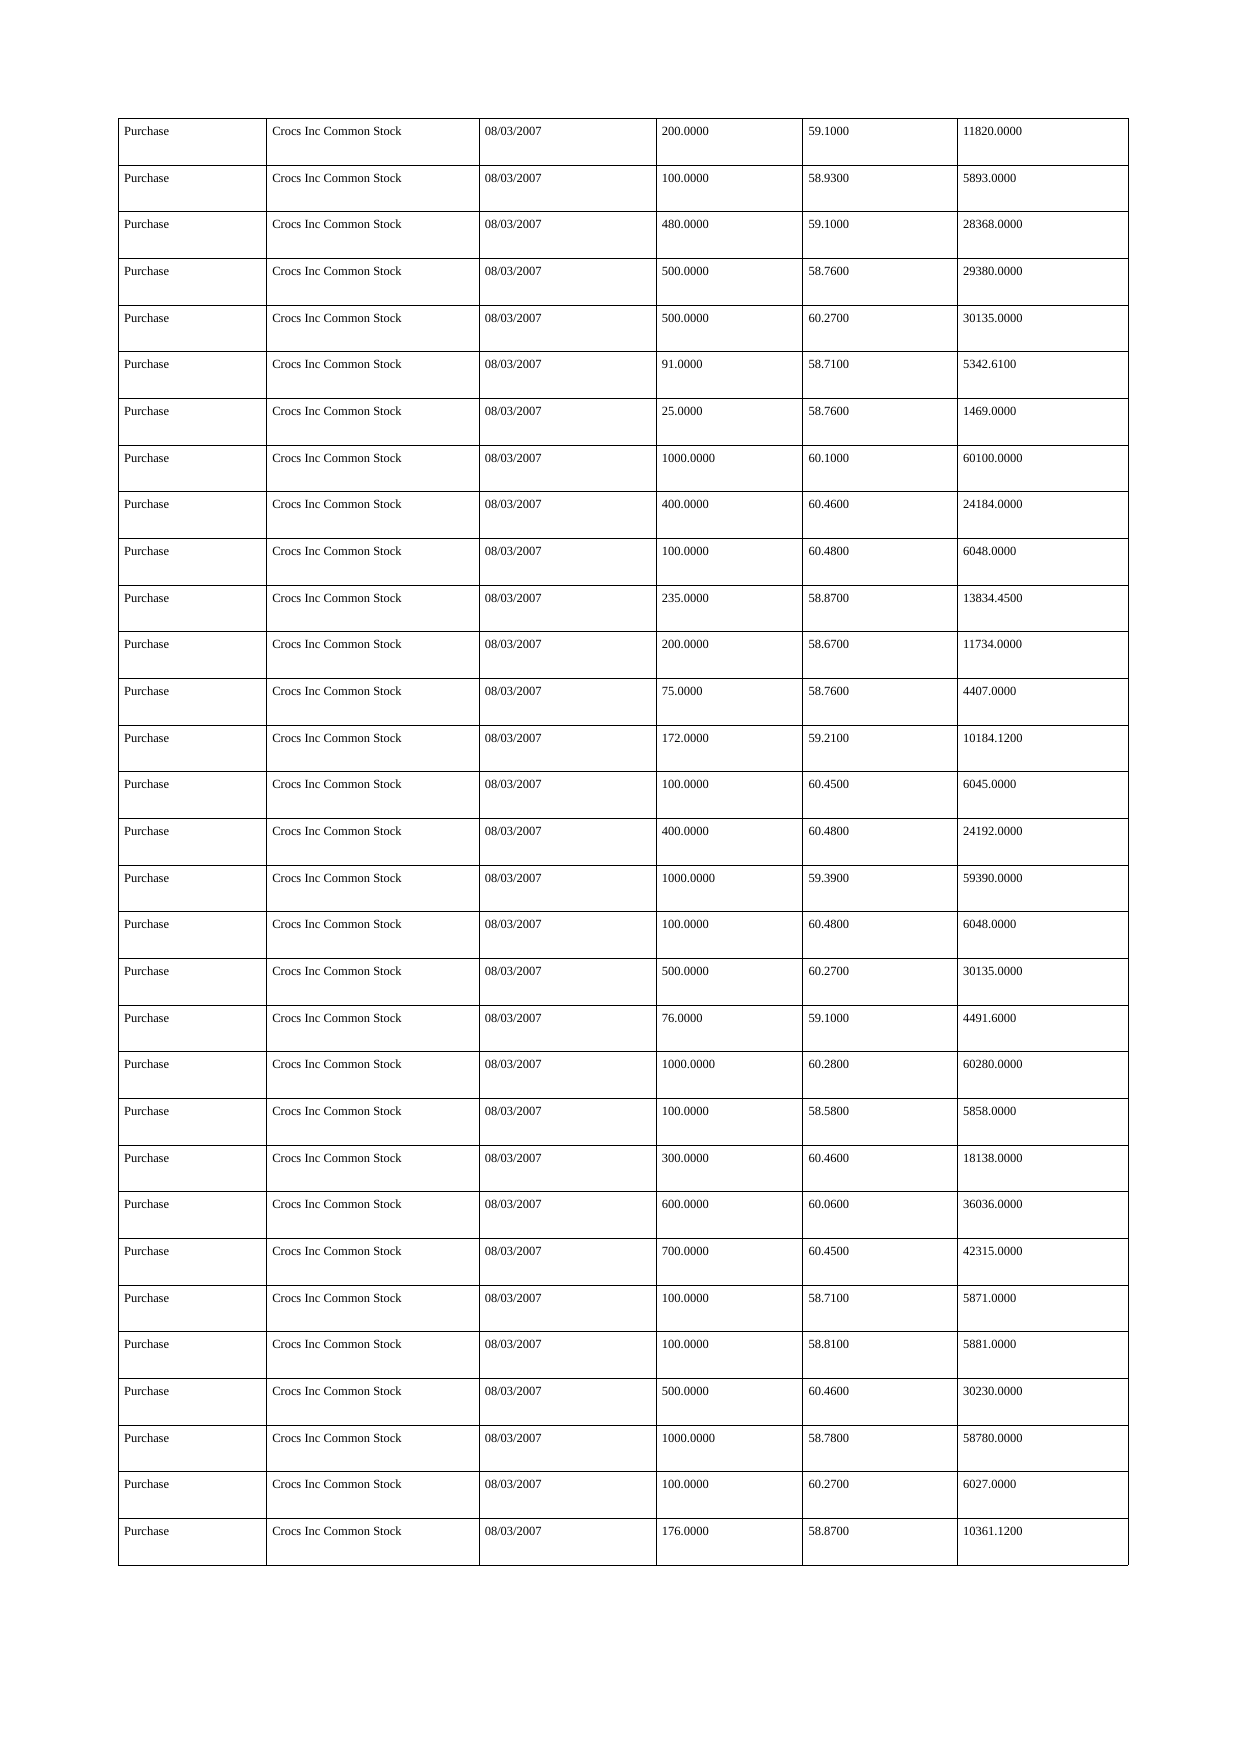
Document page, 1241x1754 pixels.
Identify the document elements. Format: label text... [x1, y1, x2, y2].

table_cell Crocs Inc Common Stock [267, 1286, 479, 1331]
table_cell 08/03/2007 [480, 212, 656, 258]
table_cell 60.2700 [803, 1472, 957, 1518]
table_cell 30135.0000 [958, 959, 1128, 1005]
table_cell 60100.0000 [958, 446, 1128, 491]
table_cell 4407.0000 [958, 679, 1128, 725]
table_cell 500.0000 [657, 259, 802, 305]
table_cell 60.2700 [803, 959, 957, 1005]
table_cell 08/03/2007 [480, 959, 656, 1005]
table_cell 08/03/2007 [480, 586, 656, 631]
table_cell 100.0000 [657, 772, 802, 818]
table_cell 08/03/2007 [480, 1332, 656, 1378]
table_cell 08/03/2007 [480, 1146, 656, 1191]
table_cell 1000.0000 [657, 1426, 802, 1471]
table_cell 100.0000 [657, 1099, 802, 1145]
table_cell Crocs Inc Common Stock [267, 1426, 479, 1471]
table_cell Crocs Inc Common Stock [267, 1472, 479, 1518]
table_cell Crocs Inc Common Stock [267, 1519, 479, 1565]
table_cell 08/03/2007 [480, 539, 656, 585]
table_cell Crocs Inc Common Stock [267, 1379, 479, 1425]
table_cell 58.7600 [803, 679, 957, 725]
table_cell 08/03/2007 [480, 446, 656, 491]
table_cell 10361.1200 [958, 1519, 1128, 1565]
table_cell 08/03/2007 [480, 866, 656, 911]
table_cell 58.7800 [803, 1426, 957, 1471]
table_cell 11734.0000 [958, 632, 1128, 678]
table_cell 60.1000 [803, 446, 957, 491]
table_cell 36036.0000 [958, 1192, 1128, 1238]
table_cell Purchase [119, 399, 266, 445]
table_cell Crocs Inc Common Stock [267, 259, 479, 305]
table_cell 60.4800 [803, 819, 957, 865]
table_cell 08/03/2007 [480, 679, 656, 725]
table_cell 6048.0000 [958, 539, 1128, 585]
table_cell 08/03/2007 [480, 306, 656, 351]
table_cell Crocs Inc Common Stock [267, 352, 479, 398]
table_cell Purchase [119, 726, 266, 771]
table_cell 60.4500 [803, 772, 957, 818]
table_cell 59.1000 [803, 212, 957, 258]
table_cell 5342.6100 [958, 352, 1128, 398]
table_cell Purchase [119, 772, 266, 818]
table_cell Crocs Inc Common Stock [267, 119, 479, 165]
table_cell 08/03/2007 [480, 492, 656, 538]
table_cell 6045.0000 [958, 772, 1128, 818]
table_cell Purchase [119, 539, 266, 585]
table_cell 42315.0000 [958, 1239, 1128, 1285]
table_cell Purchase [119, 586, 266, 631]
table_cell 30230.0000 [958, 1379, 1128, 1425]
table_cell Crocs Inc Common Stock [267, 586, 479, 631]
table_cell 58.7100 [803, 352, 957, 398]
table_cell 08/03/2007 [480, 1006, 656, 1051]
table_cell 08/03/2007 [480, 166, 656, 211]
table_cell 24192.0000 [958, 819, 1128, 865]
table_cell Crocs Inc Common Stock [267, 726, 479, 771]
table_cell 28368.0000 [958, 212, 1128, 258]
table_cell 08/03/2007 [480, 1099, 656, 1145]
table_cell Crocs Inc Common Stock [267, 819, 479, 865]
table_cell 58.7600 [803, 399, 957, 445]
table_cell 100.0000 [657, 539, 802, 585]
table_cell 18138.0000 [958, 1146, 1128, 1191]
table_cell 4491.6000 [958, 1006, 1128, 1051]
table_cell 500.0000 [657, 1379, 802, 1425]
table_cell 500.0000 [657, 306, 802, 351]
table_cell Purchase [119, 352, 266, 398]
table_cell 25.0000 [657, 399, 802, 445]
table_cell Crocs Inc Common Stock [267, 1332, 479, 1378]
table_cell 60.4600 [803, 1379, 957, 1425]
table_cell 59.2100 [803, 726, 957, 771]
table_cell Purchase [119, 259, 266, 305]
table_cell Crocs Inc Common Stock [267, 446, 479, 491]
table_cell Purchase [119, 819, 266, 865]
table_cell 172.0000 [657, 726, 802, 771]
table_cell 60.4800 [803, 539, 957, 585]
table_cell 08/03/2007 [480, 259, 656, 305]
table_cell 500.0000 [657, 959, 802, 1005]
table_cell Crocs Inc Common Stock [267, 1146, 479, 1191]
table_cell 6027.0000 [958, 1472, 1128, 1518]
table_cell Crocs Inc Common Stock [267, 1239, 479, 1285]
table_cell Crocs Inc Common Stock [267, 399, 479, 445]
table_cell Crocs Inc Common Stock [267, 539, 479, 585]
table_cell Crocs Inc Common Stock [267, 679, 479, 725]
table_cell 58.8100 [803, 1332, 957, 1378]
table_cell Purchase [119, 492, 266, 538]
table_cell Crocs Inc Common Stock [267, 492, 479, 538]
table_cell 58.8700 [803, 1519, 957, 1565]
table_cell 480.0000 [657, 212, 802, 258]
table_cell 59.1000 [803, 119, 957, 165]
table_cell 700.0000 [657, 1239, 802, 1285]
table_cell Purchase [119, 959, 266, 1005]
table_cell 10184.1200 [958, 726, 1128, 771]
table_cell 58.6700 [803, 632, 957, 678]
table_cell 60280.0000 [958, 1052, 1128, 1098]
table_cell 58.7600 [803, 259, 957, 305]
table_cell 100.0000 [657, 912, 802, 958]
table_cell 5893.0000 [958, 166, 1128, 211]
table_cell 60.4600 [803, 1146, 957, 1191]
table_cell 400.0000 [657, 819, 802, 865]
table_cell Purchase [119, 1099, 266, 1145]
table_cell 100.0000 [657, 1472, 802, 1518]
table_cell 200.0000 [657, 119, 802, 165]
table_cell Crocs Inc Common Stock [267, 632, 479, 678]
table_cell 08/03/2007 [480, 1239, 656, 1285]
table_cell 91.0000 [657, 352, 802, 398]
table_cell 200.0000 [657, 632, 802, 678]
table_cell Crocs Inc Common Stock [267, 1192, 479, 1238]
table_cell 08/03/2007 [480, 1286, 656, 1331]
table_cell Purchase [119, 679, 266, 725]
table_cell 58.7100 [803, 1286, 957, 1331]
table_cell 08/03/2007 [480, 632, 656, 678]
table_cell Crocs Inc Common Stock [267, 959, 479, 1005]
table_cell 08/03/2007 [480, 352, 656, 398]
table_cell 08/03/2007 [480, 1192, 656, 1238]
table_cell 100.0000 [657, 1286, 802, 1331]
table_cell Purchase [119, 119, 266, 165]
table_cell 5871.0000 [958, 1286, 1128, 1331]
table_cell Crocs Inc Common Stock [267, 212, 479, 258]
table_cell Crocs Inc Common Stock [267, 912, 479, 958]
table_cell Purchase [119, 1379, 266, 1425]
table_cell 1000.0000 [657, 446, 802, 491]
table_cell 58.8700 [803, 586, 957, 631]
table_cell Crocs Inc Common Stock [267, 166, 479, 211]
table_cell 08/03/2007 [480, 1379, 656, 1425]
table_cell Purchase [119, 306, 266, 351]
table_cell 08/03/2007 [480, 1426, 656, 1471]
table_cell 29380.0000 [958, 259, 1128, 305]
table_cell Crocs Inc Common Stock [267, 1006, 479, 1051]
table_cell Crocs Inc Common Stock [267, 1099, 479, 1145]
table_cell 59.3900 [803, 866, 957, 911]
table_cell 58780.0000 [958, 1426, 1128, 1471]
table_cell Purchase [119, 1426, 266, 1471]
table_cell 600.0000 [657, 1192, 802, 1238]
table_cell Crocs Inc Common Stock [267, 1052, 479, 1098]
table_cell 400.0000 [657, 492, 802, 538]
table_cell Purchase [119, 166, 266, 211]
table_cell 60.0600 [803, 1192, 957, 1238]
table_cell 24184.0000 [958, 492, 1128, 538]
table_cell 59390.0000 [958, 866, 1128, 911]
table_cell 08/03/2007 [480, 1052, 656, 1098]
table_cell 59.1000 [803, 1006, 957, 1051]
table_cell Purchase [119, 912, 266, 958]
table_cell 235.0000 [657, 586, 802, 631]
table_cell Crocs Inc Common Stock [267, 772, 479, 818]
table_cell 08/03/2007 [480, 1472, 656, 1518]
table_cell 08/03/2007 [480, 399, 656, 445]
table_cell 1000.0000 [657, 866, 802, 911]
table_cell 60.2700 [803, 306, 957, 351]
table_cell 08/03/2007 [480, 726, 656, 771]
table_cell Purchase [119, 1052, 266, 1098]
table_cell 60.4500 [803, 1239, 957, 1285]
table_cell Purchase [119, 1006, 266, 1051]
table_cell 08/03/2007 [480, 772, 656, 818]
table_cell Purchase [119, 866, 266, 911]
table_cell 100.0000 [657, 166, 802, 211]
table_cell Crocs Inc Common Stock [267, 306, 479, 351]
table_cell 30135.0000 [958, 306, 1128, 351]
table_cell 08/03/2007 [480, 912, 656, 958]
table_cell 1000.0000 [657, 1052, 802, 1098]
table_cell Purchase [119, 1192, 266, 1238]
table_cell Purchase [119, 1332, 266, 1378]
table_cell 6048.0000 [958, 912, 1128, 958]
table_cell Crocs Inc Common Stock [267, 866, 479, 911]
table_cell 60.4800 [803, 912, 957, 958]
table_cell 13834.4500 [958, 586, 1128, 631]
table_cell Purchase [119, 632, 266, 678]
table_cell 08/03/2007 [480, 119, 656, 165]
table_cell 300.0000 [657, 1146, 802, 1191]
table_cell Purchase [119, 1146, 266, 1191]
table_cell 5858.0000 [958, 1099, 1128, 1145]
table_cell 58.5800 [803, 1099, 957, 1145]
table_cell 08/03/2007 [480, 819, 656, 865]
table_cell 76.0000 [657, 1006, 802, 1051]
table_cell Purchase [119, 212, 266, 258]
table_cell 5881.0000 [958, 1332, 1128, 1378]
table_cell Purchase [119, 1519, 266, 1565]
table_cell Purchase [119, 1239, 266, 1285]
table_cell 60.4600 [803, 492, 957, 538]
table_cell 11820.0000 [958, 119, 1128, 165]
table_cell 75.0000 [657, 679, 802, 725]
table_cell 08/03/2007 [480, 1519, 656, 1565]
table_cell 60.2800 [803, 1052, 957, 1098]
table_cell 58.9300 [803, 166, 957, 211]
table_cell 1469.0000 [958, 399, 1128, 445]
table_cell Purchase [119, 446, 266, 491]
table_cell 176.0000 [657, 1519, 802, 1565]
table_cell Purchase [119, 1472, 266, 1518]
table_cell Purchase [119, 1286, 266, 1331]
table_cell 100.0000 [657, 1332, 802, 1378]
